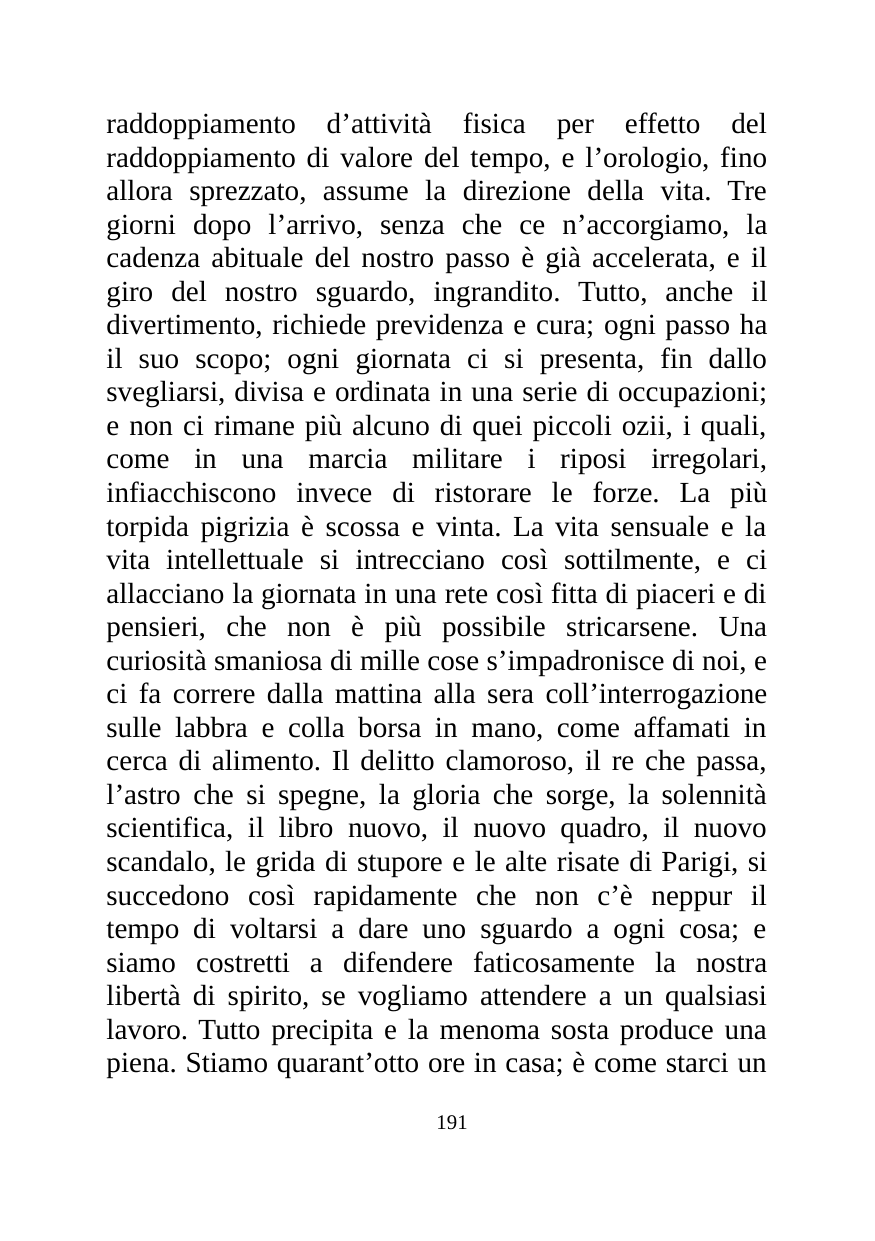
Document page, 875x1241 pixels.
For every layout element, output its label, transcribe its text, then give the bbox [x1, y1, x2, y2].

text raddoppiamento d’attività fisica per effetto del raddoppiamento di valore del tempo, e l’orologio, fino allora sprezzato, assume la direzione della vita. Tre giorni dopo l’arrivo, senza che ce n’accorgiamo, la cadenza abituale del nostro passo è già accelerata, e il giro del nostro sguardo, ingrandito. Tutto, anche il divertimento, richiede previdenza e cura; ogni passo ha il suo scopo; ogni giornata ci si presenta, fin dallo svegliarsi, divisa e ordinata in una serie di occupazioni; e non ci rimane più alcuno di quei piccoli ozii, i quali, come in una marcia militare i riposi irregolari, infiacchiscono invece di ristorare le forze. La più torpida pigrizia è scossa e vinta. La vita sensuale e la vita intellettuale si intrecciano così sottilmente, e ci allacciano la giornata in una rete così fitta di piaceri e di pensieri, che non è più possibile stricarsene. Una curiosità smaniosa di mille cose s’impadronisce di noi, e ci fa correre dalla mattina alla sera coll’interrogazione sulle labbra e colla borsa in mano, come affamati in cerca di alimento. Il delitto clamoroso, il re che passa, l’astro che si spegne, la gloria che sorge, la solennità scientifica, il libro nuovo, il nuovo quadro, il nuovo scandalo, le grida di stupore e le alte risate di Parigi, si succedono così rapidamente che non c’è neppur il tempo di voltarsi a dare uno sguardo a ogni cosa; e siamo costretti a difendere faticosamente la nostra libertà di spirito, se vogliamo attendere a un qualsiasi lavoro. Tutto precipita e la menoma sosta produce una piena. Stiamo quarant’otto ore in casa; è come starci un [106, 106, 768, 1079]
